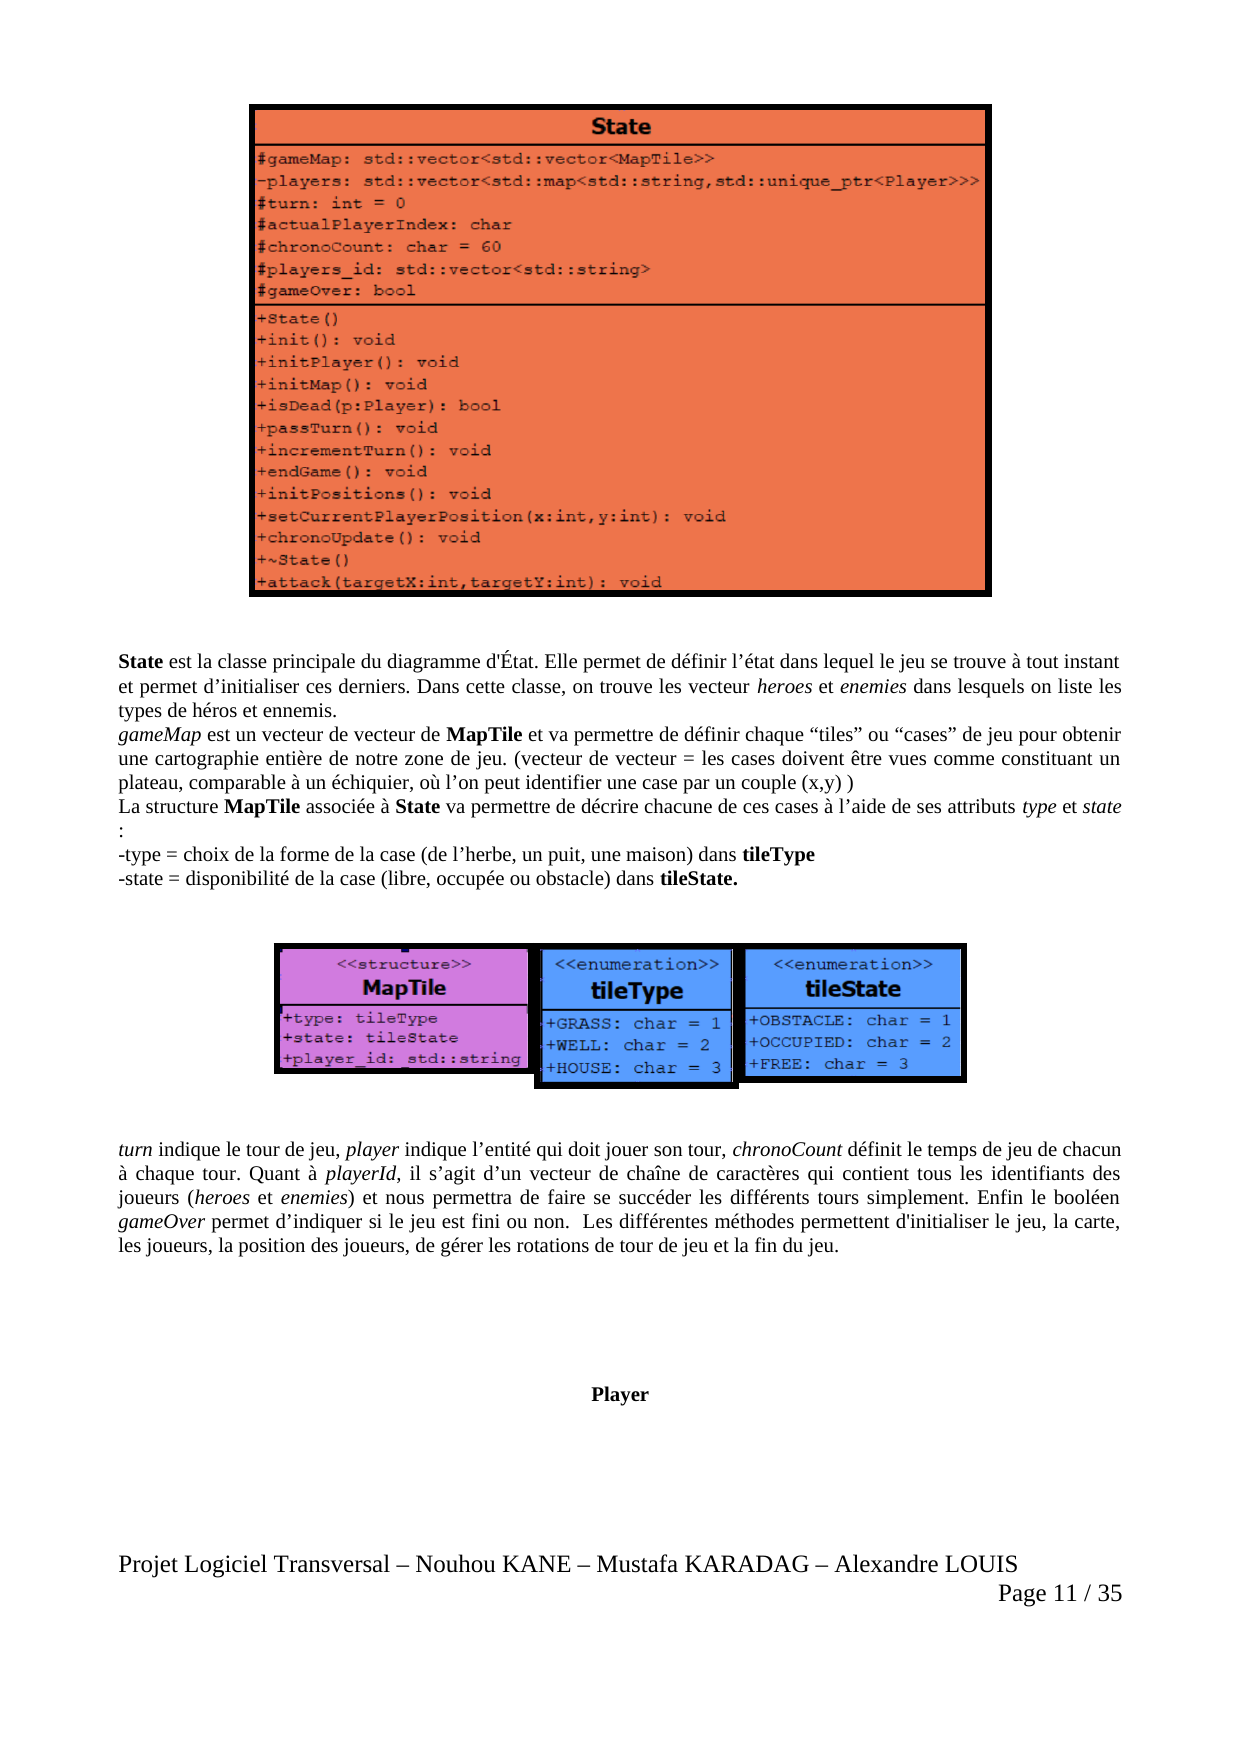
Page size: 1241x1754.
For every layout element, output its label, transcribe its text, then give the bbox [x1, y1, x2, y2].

text -type = choix de la forme de la case (de l’herbe, un puit, une maison) dans tileType [118, 842, 1122, 866]
text La structure MapTile associée à State va permettre de décrire chacune de ces cases à l’aide de ses attributs type et state : [118, 794, 1122, 842]
text gameMap est un vecteur de vecteur de MapTile et va permettre de définir chaque “tiles” ou “cases” de jeu pour obtenir une cartographie entière de notre zone de jeu. (vecteur de vecteur = les cases doivent être vues comme constituant un plateau, comparable à un échiquier, où l’on peut identifier une case par un couple (x,y) ) [118, 722, 1122, 794]
text State est la classe principale du diagramme d'État. Elle permet de définir l’état dans lequel le jeu se trouve à tout instant et permet d’initialiser ces derniers. Dans cette classe, on trouve les vecteur heroes et enemies dans lesquels on liste les types de héros et ennemis. [118, 649, 1122, 722]
text turn indique le tour de jeu, player indique l’entité qui doit jouer son tour, chronoCount définit le temps de jeu de chacun à chaque tour. Quant à playerId, il s’agit d’un vecteur de chaîne de caractères qui contient tous les identifiants des joueurs (heroes et enemies) et nous permettra de faire se succéder les différents tours simplement. Enfin le booléen gameOver permet d’indiquer si le jeu est fini ou non. Les différentes méthodes permettent d'initialiser le jeu, la carte, les joueurs, la position des joueurs, de gérer les rotations de tour de jeu et la fin du jeu. [118, 1137, 1122, 1257]
text -state = disponibilité de la case (libre, occupée ou obstacle) dans tileState. [118, 866, 1122, 890]
text Player [118, 1382, 1122, 1406]
